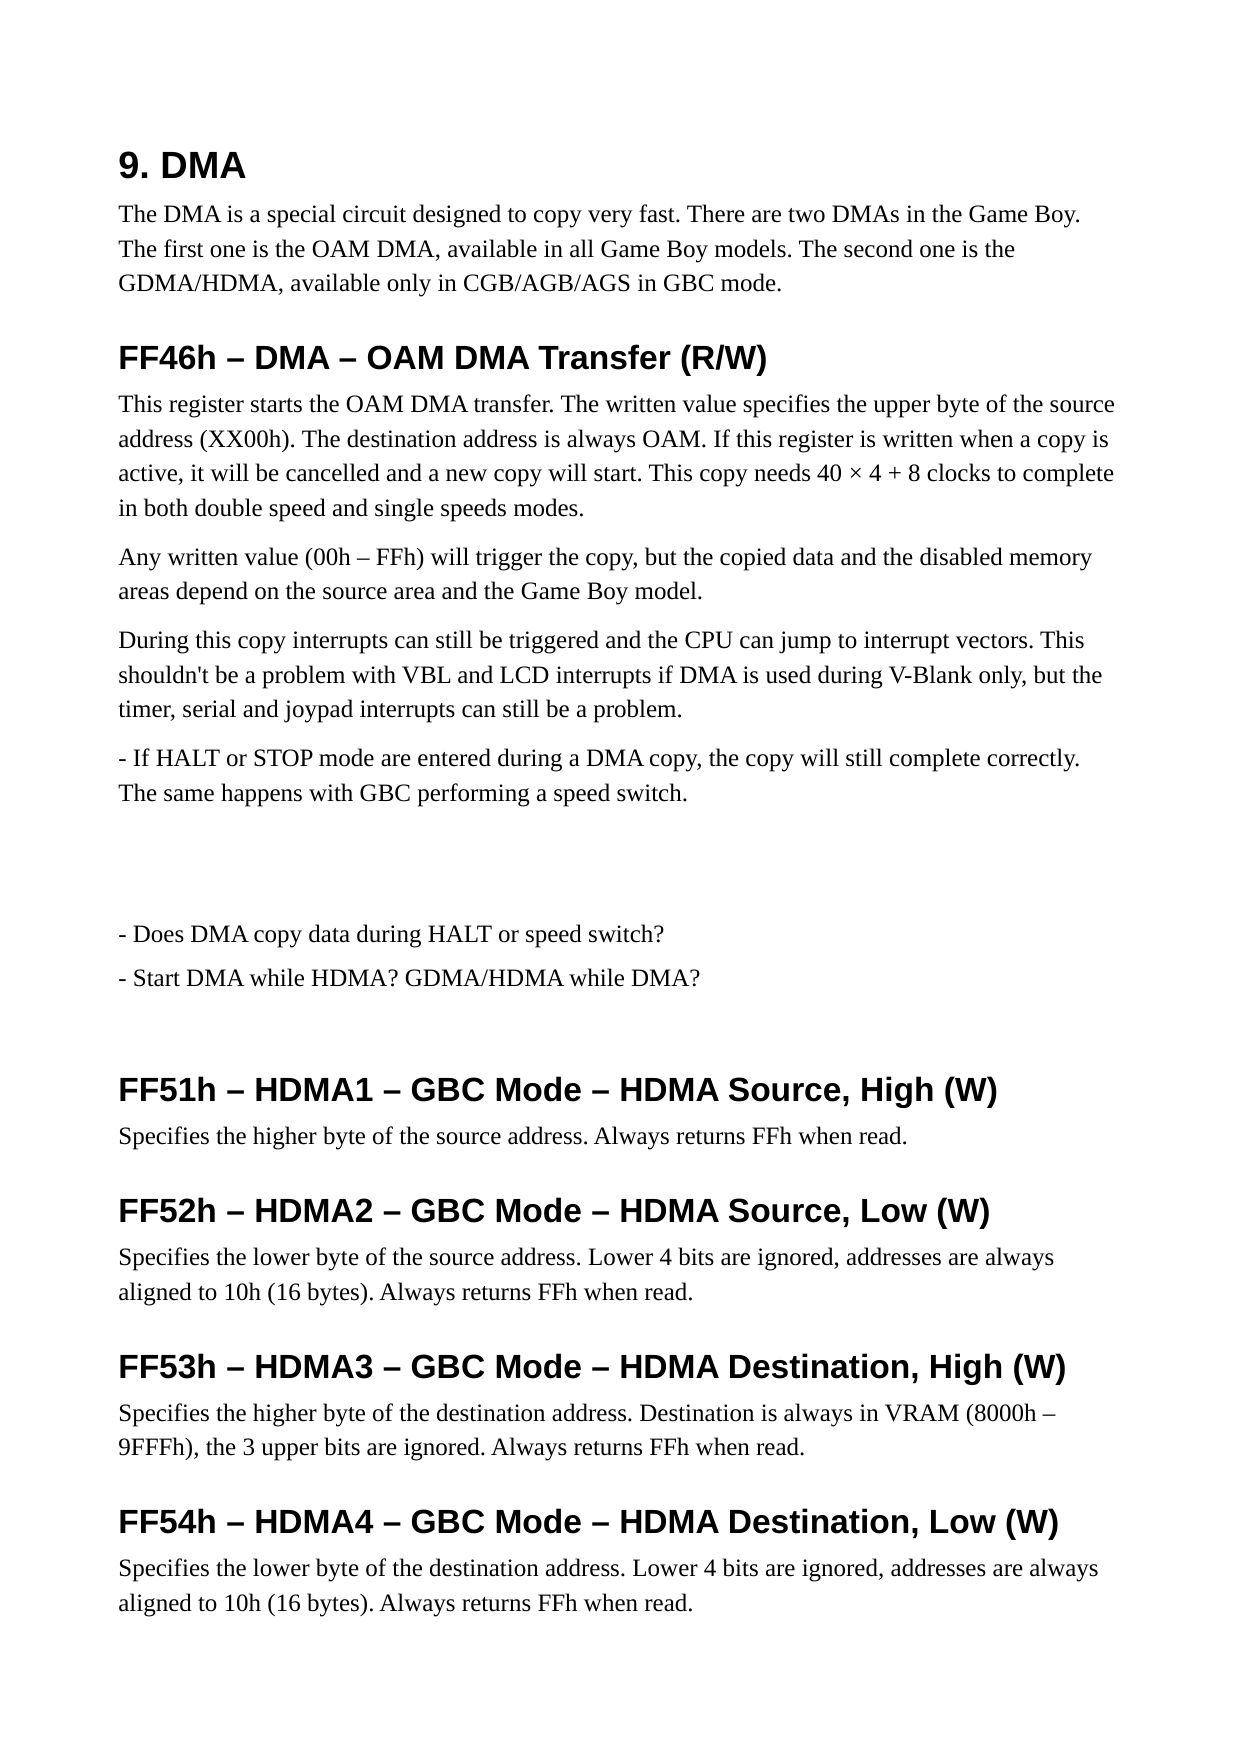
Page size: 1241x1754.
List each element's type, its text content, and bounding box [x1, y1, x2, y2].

text This register starts the OAM DMA transfer. The written value specifies the upper byte of the source address (XX00h). The destination address is always OAM. If this register is written when a copy is active, it will be cancelled and a new copy will start. This copy needs 40 × 4 + 8 clocks to complete in both double speed and single speeds modes. [118, 389, 1122, 521]
subtitle FF46h – DMA – OAM DMA Transfer (R/W) [118, 338, 1122, 377]
subtitle FF52h – HDMA2 – GBC Mode – HDMA Source, Low (W) [118, 1191, 1122, 1230]
text Specifies the lower byte of the destination address. Lower 4 bits are ignored, addresses are always aligned to 10h (16 bytes). Always returns FFh when read. [118, 1553, 1122, 1617]
text - Start DMA while HDMA? GDMA/HDMA while DMA? [118, 963, 1122, 991]
text Specifies the higher byte of the destination address. Destination is always in VRAM (8000h – 9FFFh), the 3 upper bits are ignored. Always returns FFh when read. [118, 1398, 1122, 1461]
text - Does DMA copy data during HALT or speed switch? [118, 919, 1122, 948]
subtitle 9. DMA [118, 143, 1122, 187]
subtitle FF53h – HDMA3 – GBC Mode – HDMA Destination, High (W) [118, 1347, 1122, 1385]
text Specifies the lower byte of the source address. Lower 4 bits are ignored, addresses are always aligned to 10h (16 bytes). Always returns FFh when read. [118, 1242, 1122, 1306]
subtitle FF51h – HDMA1 – GBC Mode – HDMA Source, High (W) [118, 1070, 1122, 1109]
text Specifies the higher byte of the source address. Always returns FFh when read. [118, 1121, 1122, 1150]
text During this copy interrupts can still be triggered and the CPU can jump to interrupt vectors. This shouldn't be a problem with VBL and LCD interrupts if DMA is used during V-Blank only, but the timer, serial and joypad interrupts can still be a problem. [118, 625, 1122, 723]
text - If HALT or STOP mode are entered during a DMA copy, the copy will still complete correctly. The same happens with GBC performing a speed switch. [118, 743, 1122, 807]
text Any written value (00h – FFh) will trigger the copy, but the copied data and the disabled memory areas depend on the source area and the Game Boy model. [118, 542, 1122, 605]
subtitle FF54h – HDMA4 – GBC Mode – HDMA Destination, Low (W) [118, 1502, 1122, 1541]
text The DMA is a special circuit designed to copy very fast. There are two DMAs in the Game Boy. The first one is the OAM DMA, available in all Game Boy models. The second one is the GDMA/HDMA, available only in CGB/AGB/AGS in GBC mode. [118, 199, 1122, 297]
